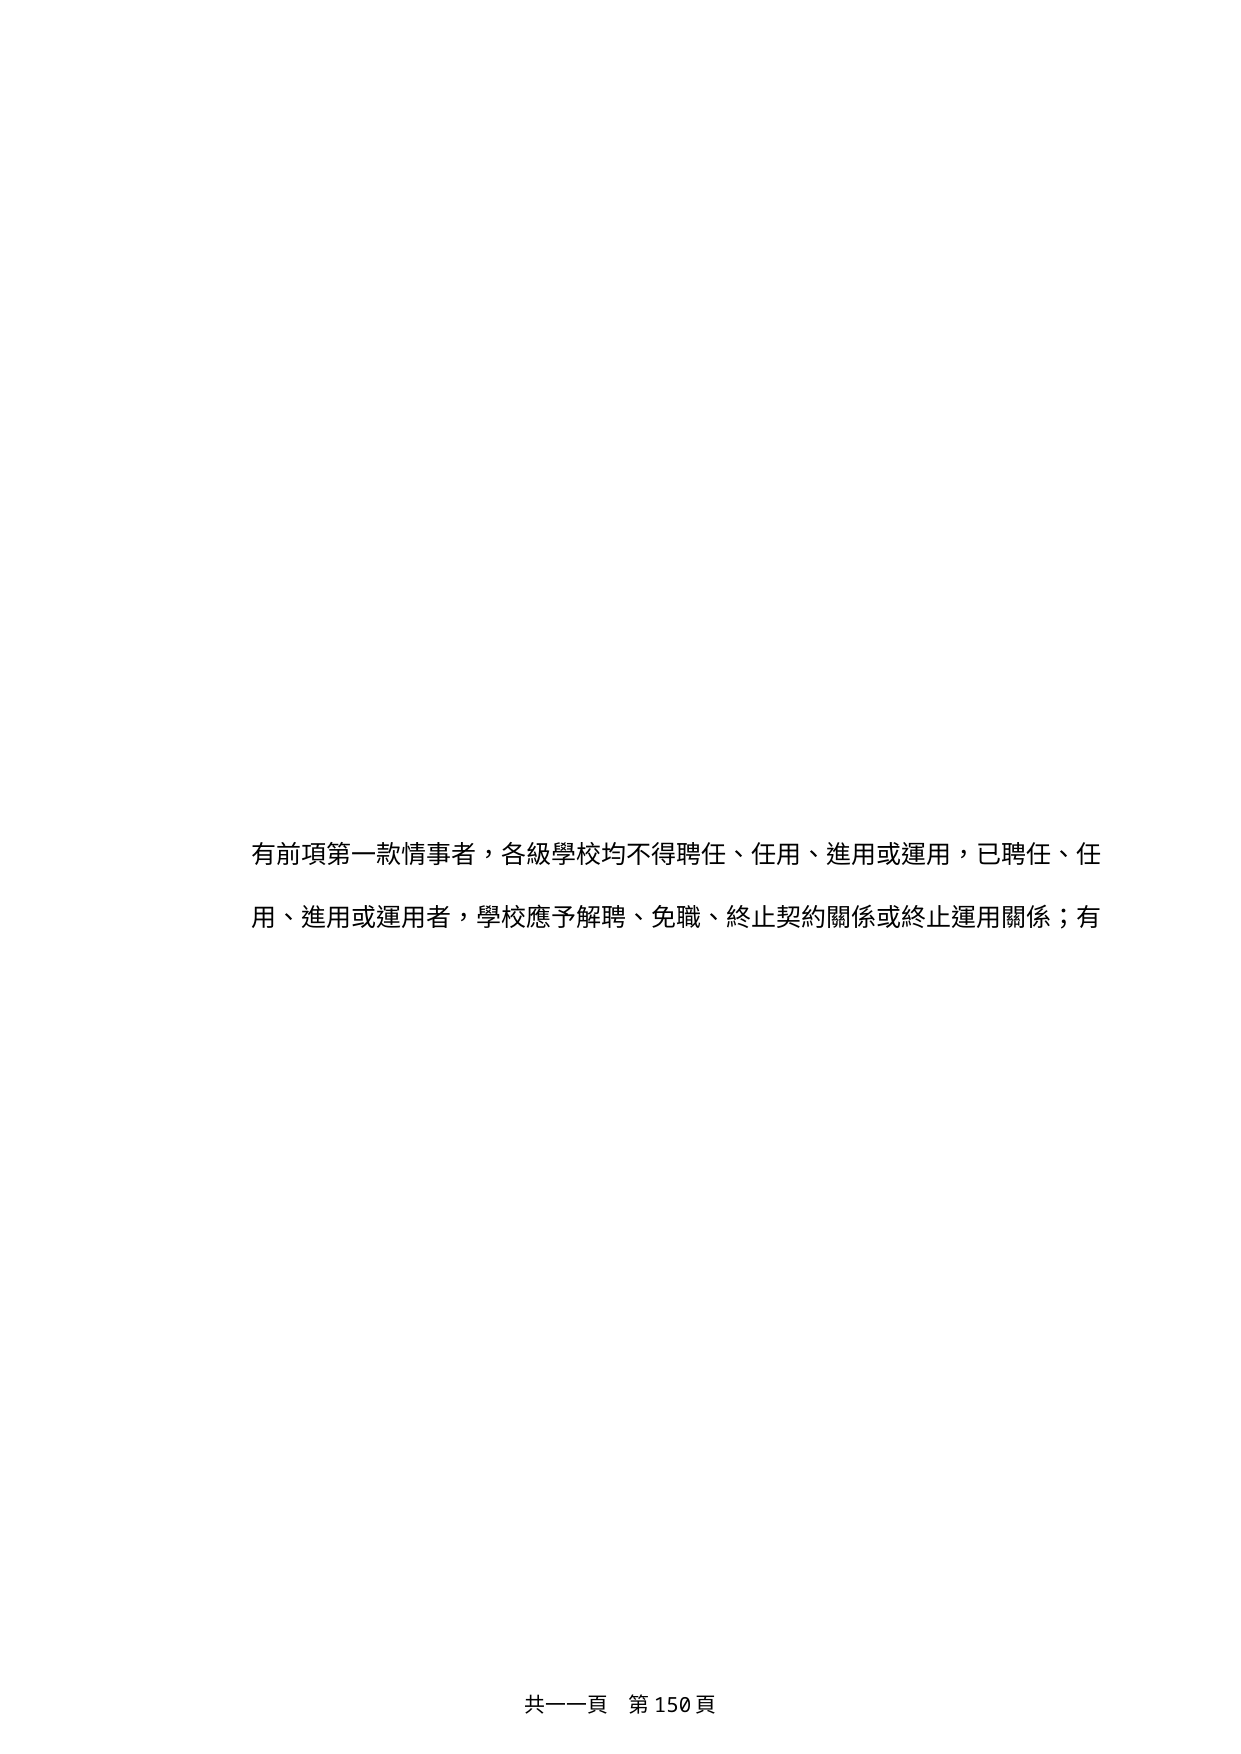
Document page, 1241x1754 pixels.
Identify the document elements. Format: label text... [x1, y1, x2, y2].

text 有前項第一款情事者，各級學校均不得聘任、任用、進用或運用，已聘任、任用、進用或運用者，學校應予解聘、免職、終止契約關係或終止運用關係；有 [251, 811, 1122, 936]
